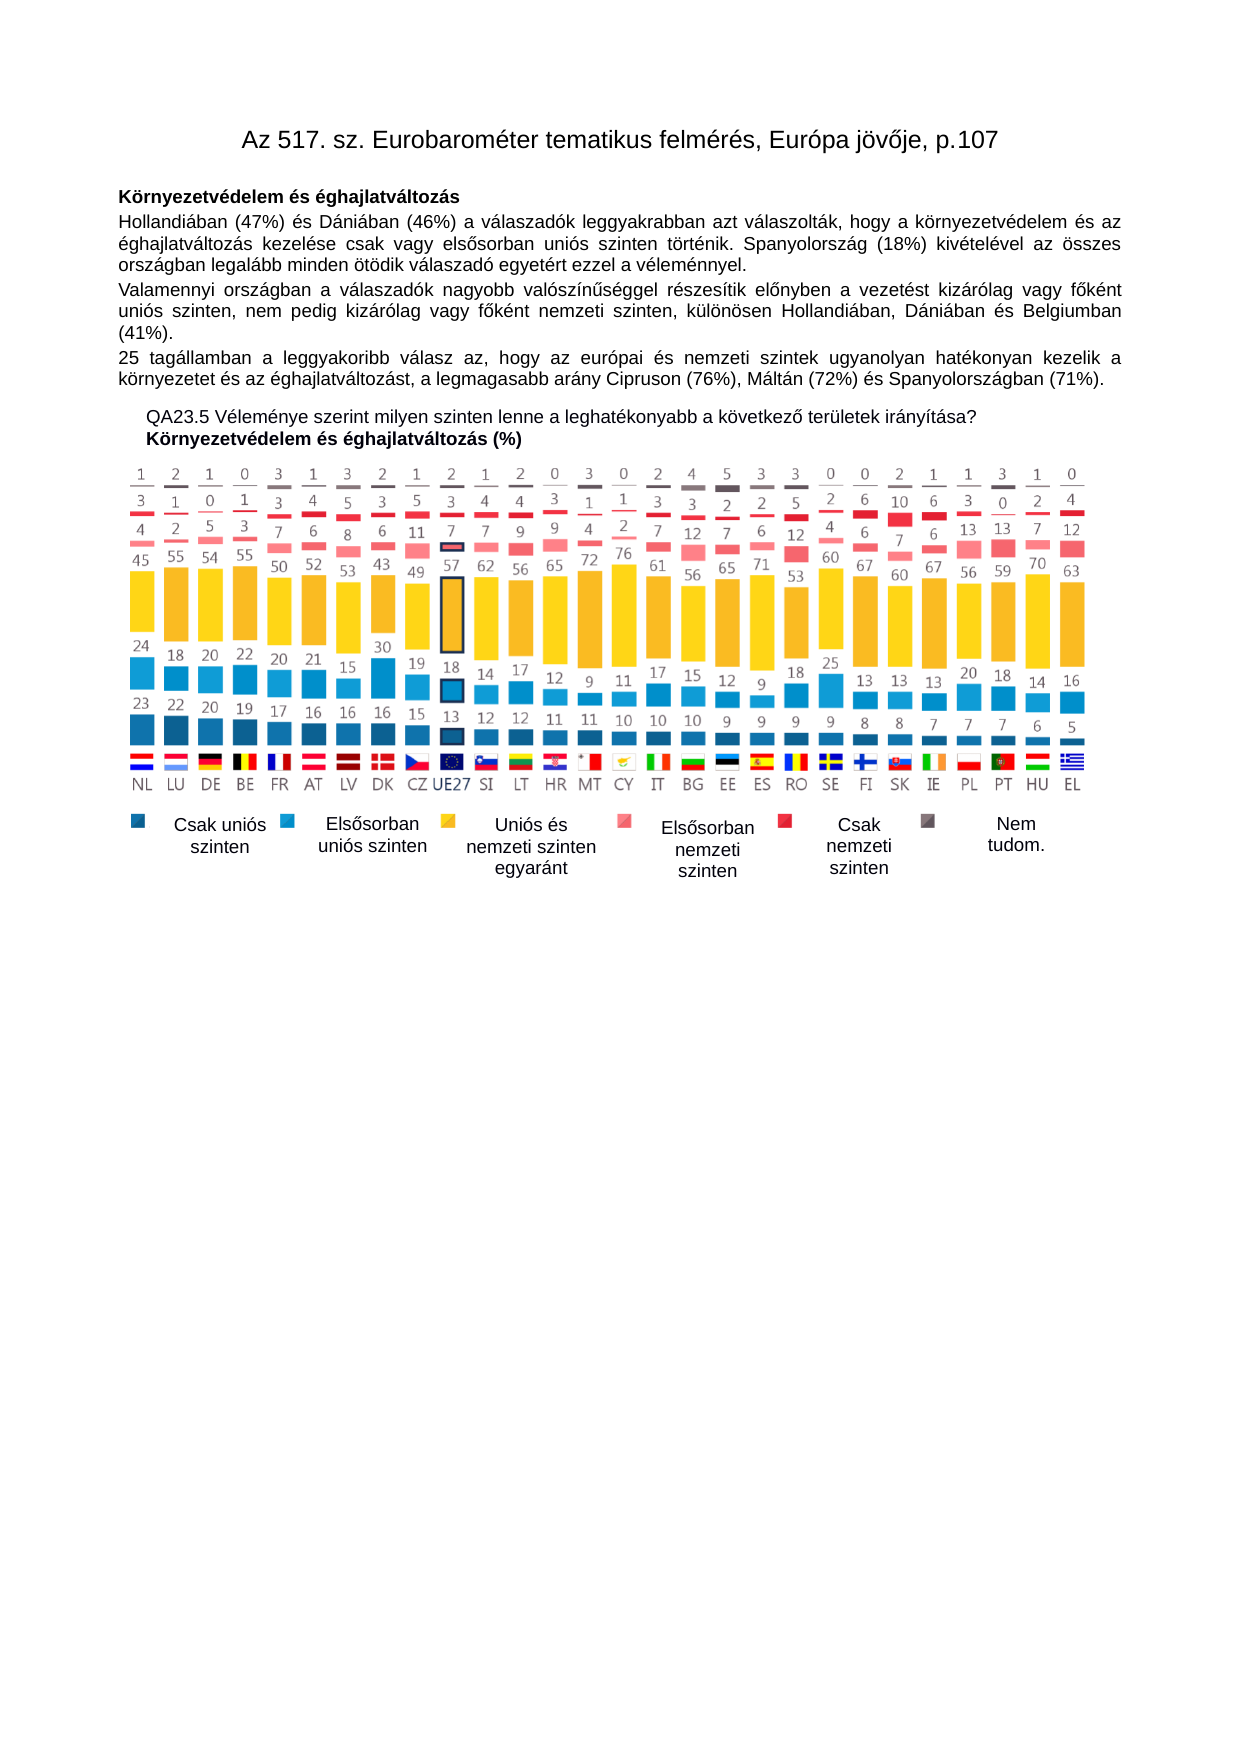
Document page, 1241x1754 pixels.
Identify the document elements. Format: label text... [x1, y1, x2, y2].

text Környezetvédelem és éghajlatváltozás [118, 186, 1122, 208]
picture [123, 798, 936, 849]
text 25 tagállamban a leggyakoribb válasz az, hogy az európai és nemzeti szintek ugyanolyan hatékonyan kezelik a környezetet és az éghajlatváltozást, a legmagasabb arány Cipruson (76%), Máltán (72%) és Spanyolországban (71%). [118, 347, 1122, 390]
text Hollandiában (47%) és Dániában (46%) a válaszadók leggyakrabban azt válaszolták, hogy a környezetvédelem és az éghajlatváltozás kezelése csak vagy elsősorban uniós szinten történik. Spanyolország (18%) kivételével az összes országban legalább minden ötödik válaszadó egyetért ezzel a véleménnyel. [118, 211, 1122, 276]
text Valamennyi országban a válaszadók nagyobb valószínűséggel részesítik előnyben a vezetést kizárólag vagy főként uniós szinten, nem pedig kizárólag vagy főként nemzeti szinten, különösen Hollandiában, Dániában és Belgiumban (41%). [118, 279, 1122, 343]
picture [123, 461, 1097, 792]
